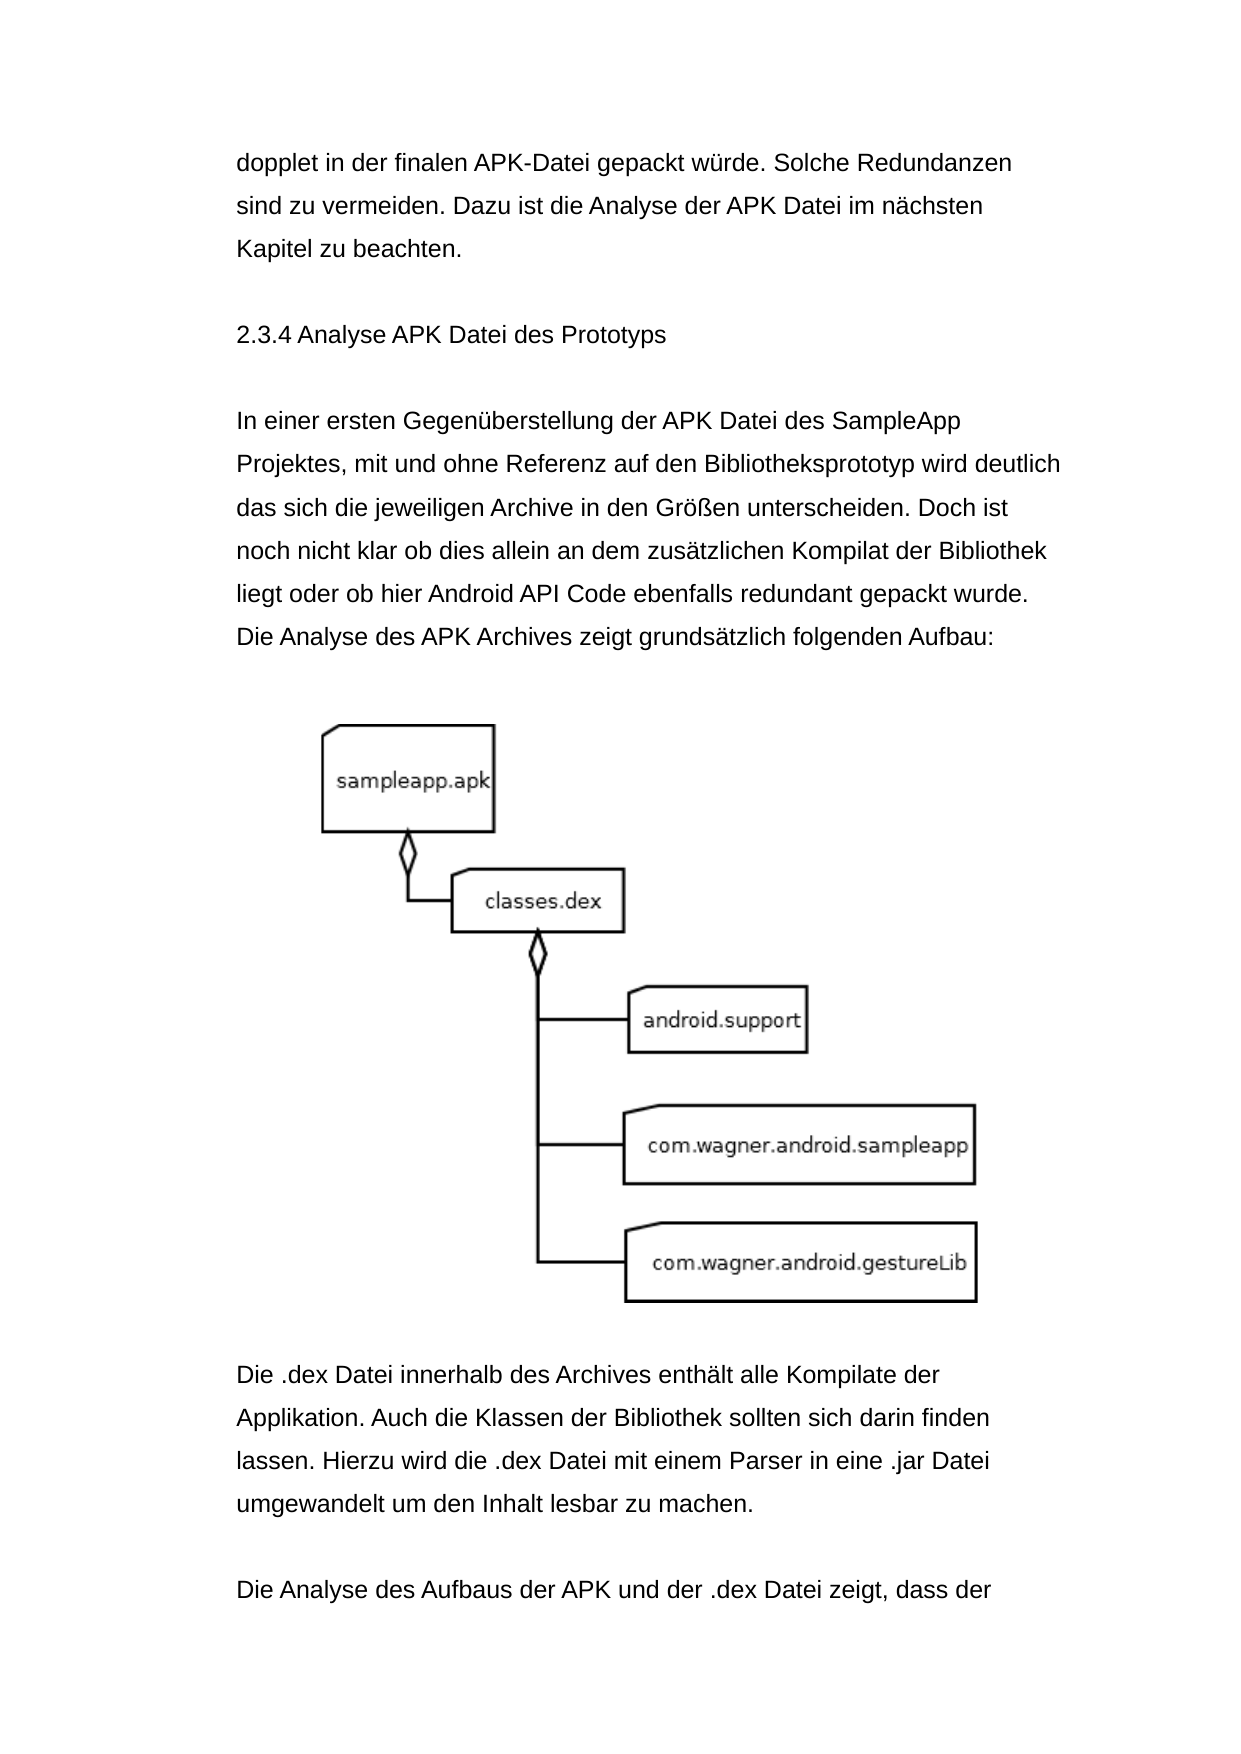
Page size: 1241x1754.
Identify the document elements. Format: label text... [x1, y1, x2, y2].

text 2.3.4 Analyse APK Datei des Prototyps [236, 320, 1063, 349]
text Die Analyse des Aufbaus der APK und der .dex Datei zeigt, dass der [236, 1575, 1063, 1604]
text Die .dex Datei innerhalb des Archives enthält alle Kompilate der Applikation. Auch die Klassen der Bibliothek sollten sich darin finden lassen. Hierzu wird die .dex Datei mit einem Parser in eine .jar Datei umgewandelt um den Inhalt lesbar zu machen. [236, 1360, 1063, 1518]
text In einer ersten Gegenüberstellung der APK Datei des SampleApp Projektes, mit und ohne Referenz auf den Bibliotheksprototyp wird deutlich das sich die jeweiligen Archive in den Größen unterscheiden. Doch ist noch nicht klar ob dies allein an dem zusätzlichen Kompilat der Bibliothek liegt oder ob hier Android API Code ebenfalls redundant gepackt wurde. Die Analyse des APK Archives zeigt grundsätzlich folgenden Aufbau: [236, 406, 1063, 651]
picture [321, 724, 978, 1303]
text dopplet in der finalen APK-Datei gepackt würde. Solche Redundanzen sind zu vermeiden. Dazu ist die Analyse der APK Datei im nächsten Kapitel zu beachten. [236, 148, 1063, 263]
